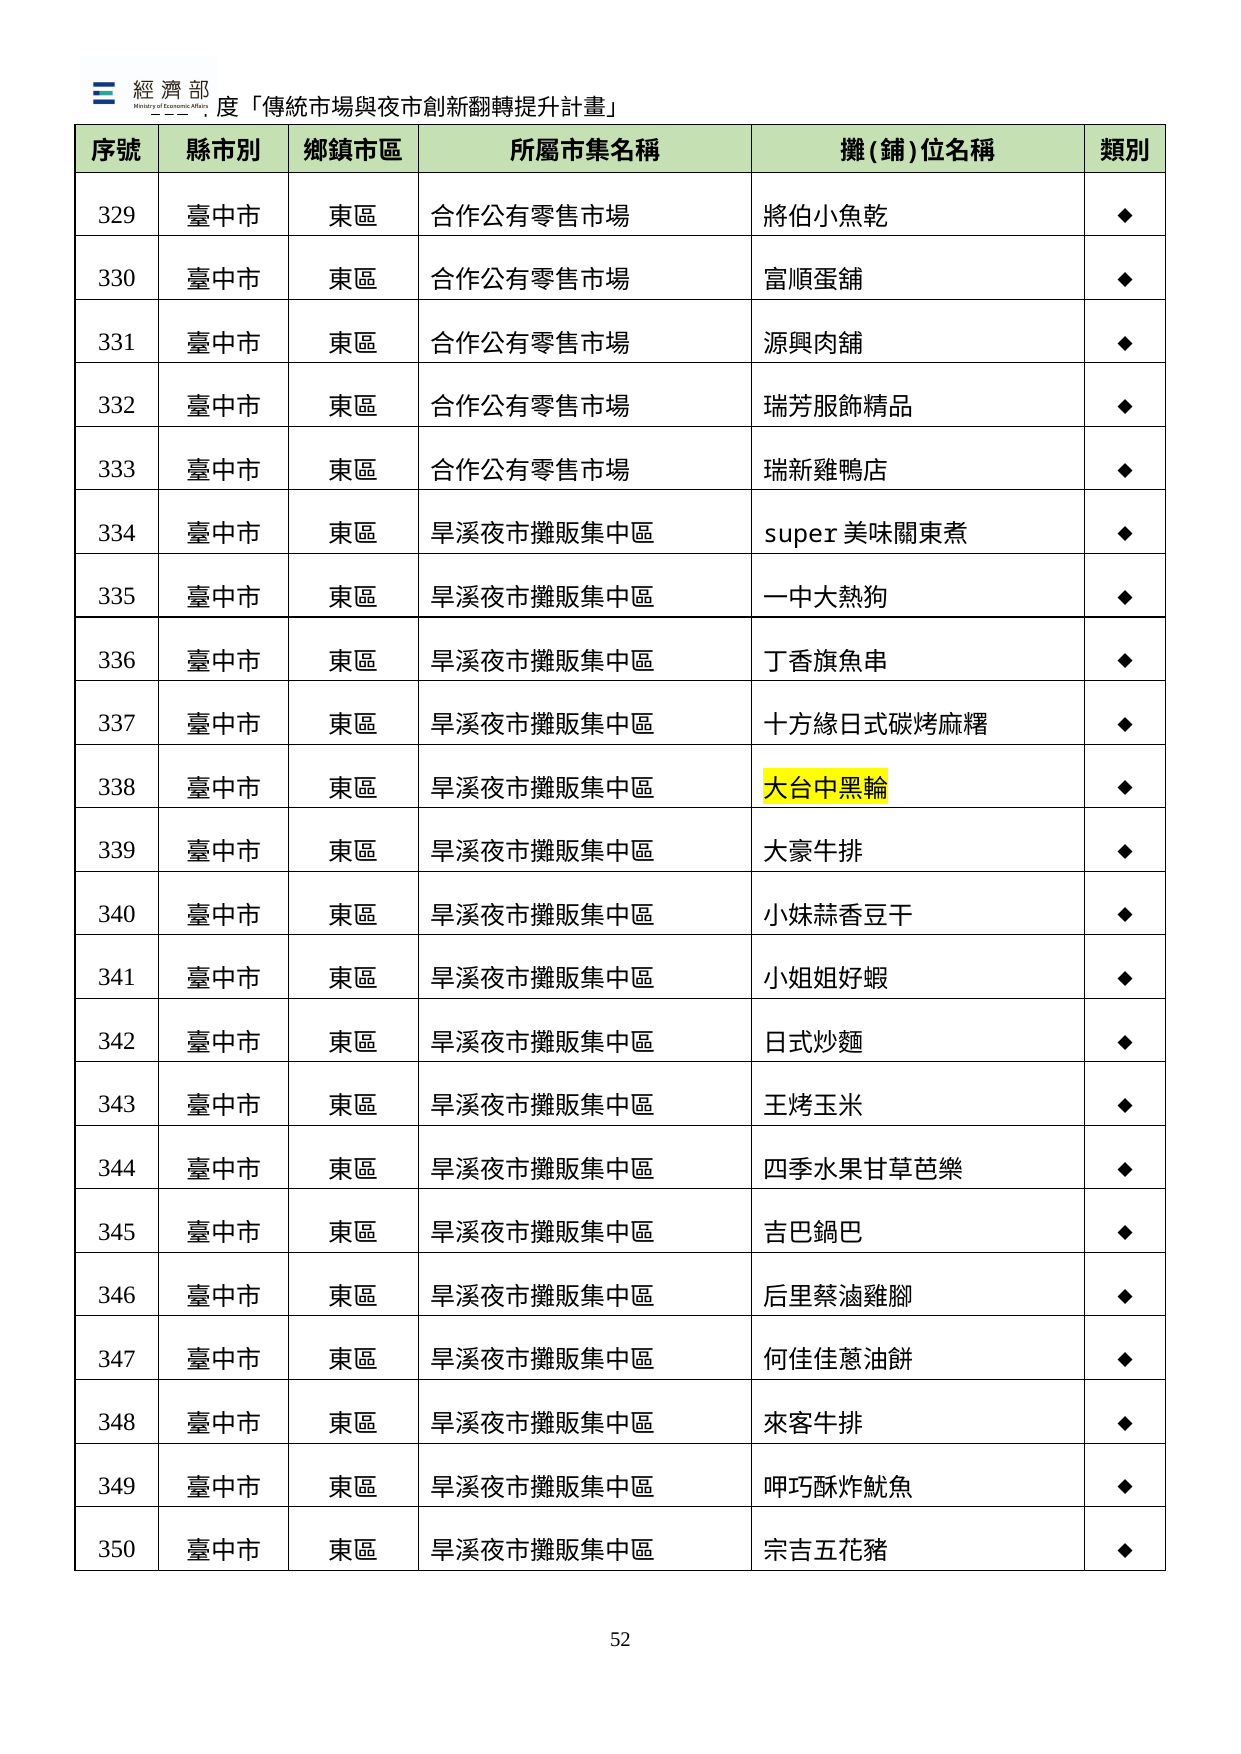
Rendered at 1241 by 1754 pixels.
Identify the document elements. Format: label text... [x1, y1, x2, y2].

table_cell 東區 [289, 745, 418, 807]
table_cell 334 [76, 490, 158, 553]
table_cell 旱溪夜市攤販集中區 [419, 1062, 751, 1125]
table_cell 350 [76, 1507, 158, 1569]
table_cell 東區 [289, 554, 418, 616]
table_cell 合作公有零售市場 [419, 173, 751, 235]
table_cell 臺中市 [159, 618, 288, 680]
table_cell 329 [76, 173, 158, 235]
table_cell ◆ [1085, 681, 1165, 743]
table_cell 臺中市 [159, 1253, 288, 1315]
table_cell 將伯小魚乾 [752, 173, 1084, 235]
table_cell 臺中市 [159, 236, 288, 299]
table_cell 東區 [289, 490, 418, 553]
table_cell 旱溪夜市攤販集中區 [419, 1189, 751, 1252]
table_cell 臺中市 [159, 427, 288, 489]
table_cell 東區 [289, 681, 418, 743]
table_cell 東區 [289, 300, 418, 362]
table_cell 331 [76, 300, 158, 362]
table_cell 東區 [289, 363, 418, 426]
table_cell 旱溪夜市攤販集中區 [419, 1126, 751, 1188]
table_cell 東區 [289, 1507, 418, 1569]
table_cell 東區 [289, 1189, 418, 1252]
table_cell 旱溪夜市攤販集中區 [419, 618, 751, 680]
table_cell 臺中市 [159, 1189, 288, 1252]
table_cell 富順蛋舖 [752, 236, 1084, 299]
table_cell 346 [76, 1253, 158, 1315]
table_cell 旱溪夜市攤販集中區 [419, 935, 751, 998]
table_cell 336 [76, 618, 158, 680]
table_cell 旱溪夜市攤販集中區 [419, 872, 751, 934]
table_cell 小妹蒜香豆干 [752, 872, 1084, 934]
table_cell 臺中市 [159, 363, 288, 426]
table_cell 日式炒麵 [752, 999, 1084, 1061]
table_cell 宗吉五花豬 [752, 1507, 1084, 1569]
table_cell 旱溪夜市攤販集中區 [419, 999, 751, 1061]
table_cell 東區 [289, 236, 418, 299]
table_header 類別 [1085, 125, 1165, 172]
table_cell 大豪牛排 [752, 808, 1084, 871]
table_cell 343 [76, 1062, 158, 1125]
table_cell 東區 [289, 872, 418, 934]
table_cell 臺中市 [159, 681, 288, 743]
table_cell 來客牛排 [752, 1380, 1084, 1442]
table_cell 東區 [289, 999, 418, 1061]
table_cell 一中大熱狗 [752, 554, 1084, 616]
table_cell 東區 [289, 935, 418, 998]
table_cell 東區 [289, 1316, 418, 1379]
table_cell ◆ [1085, 808, 1165, 871]
table_cell ◆ [1085, 300, 1165, 362]
table_cell 東區 [289, 1380, 418, 1442]
table_cell 臺中市 [159, 745, 288, 807]
table_cell 340 [76, 872, 158, 934]
table_cell 四季水果甘草芭樂 [752, 1126, 1084, 1188]
table_cell 東區 [289, 618, 418, 680]
table_header 縣市別 [159, 125, 288, 172]
table_cell 臺中市 [159, 490, 288, 553]
table_cell 333 [76, 427, 158, 489]
table_cell 源興肉舖 [752, 300, 1084, 362]
table_cell 348 [76, 1380, 158, 1442]
table_cell 337 [76, 681, 158, 743]
table_cell 東區 [289, 1126, 418, 1188]
table_cell 旱溪夜市攤販集中區 [419, 490, 751, 553]
table_cell ◆ [1085, 490, 1165, 553]
table_header 所屬市集名稱 [419, 125, 751, 172]
table_cell 338 [76, 745, 158, 807]
table_cell 330 [76, 236, 158, 299]
table_cell 349 [76, 1444, 158, 1506]
table_cell ◆ [1085, 554, 1165, 616]
table_cell 臺中市 [159, 1126, 288, 1188]
table_cell super美味關東煮 [752, 490, 1084, 553]
table_cell ◆ [1085, 1444, 1165, 1506]
table_cell 臺中市 [159, 1507, 288, 1569]
table_cell 東區 [289, 1062, 418, 1125]
table_cell 東區 [289, 1253, 418, 1315]
table_header 序號 [76, 125, 158, 172]
table_cell ◆ [1085, 1316, 1165, 1379]
table_header 攤(鋪)位名稱 [752, 125, 1084, 172]
table_cell ◆ [1085, 1507, 1165, 1569]
table_cell 332 [76, 363, 158, 426]
table_cell 旱溪夜市攤販集中區 [419, 1253, 751, 1315]
table_cell 342 [76, 999, 158, 1061]
table_cell 旱溪夜市攤販集中區 [419, 808, 751, 871]
table_cell 東區 [289, 427, 418, 489]
table_cell 合作公有零售市場 [419, 427, 751, 489]
table_cell 臺中市 [159, 1316, 288, 1379]
table_cell 臺中市 [159, 808, 288, 871]
table_cell 后里蔡滷雞腳 [752, 1253, 1084, 1315]
table_cell 臺中市 [159, 1062, 288, 1125]
table_cell ◆ [1085, 745, 1165, 807]
table_cell 344 [76, 1126, 158, 1188]
table_cell 東區 [289, 1444, 418, 1506]
table_cell ◆ [1085, 173, 1165, 235]
table_cell 東區 [289, 808, 418, 871]
table_cell 王烤玉米 [752, 1062, 1084, 1125]
table_cell 瑞新雞鴨店 [752, 427, 1084, 489]
table_cell 瑞芳服飾精品 [752, 363, 1084, 426]
table_cell ◆ [1085, 1126, 1165, 1188]
table_cell 大台中黑輪 [752, 745, 1084, 807]
table_cell 341 [76, 935, 158, 998]
table_cell 旱溪夜市攤販集中區 [419, 681, 751, 743]
table_cell 臺中市 [159, 872, 288, 934]
table_cell 丁香旗魚串 [752, 618, 1084, 680]
table_cell ◆ [1085, 1189, 1165, 1252]
table_cell 旱溪夜市攤販集中區 [419, 1444, 751, 1506]
table_cell 合作公有零售市場 [419, 236, 751, 299]
table_cell ◆ [1085, 935, 1165, 998]
table_cell 十方緣日式碳烤麻糬 [752, 681, 1084, 743]
table_cell 347 [76, 1316, 158, 1379]
table_cell ◆ [1085, 618, 1165, 680]
table_cell 旱溪夜市攤販集中區 [419, 554, 751, 616]
table_cell ◆ [1085, 1380, 1165, 1442]
table_cell 呷巧酥炸魷魚 [752, 1444, 1084, 1506]
table_cell 東區 [289, 173, 418, 235]
table_cell 臺中市 [159, 999, 288, 1061]
table_cell 小姐姐好蝦 [752, 935, 1084, 998]
table_cell 臺中市 [159, 1380, 288, 1442]
table_cell 旱溪夜市攤販集中區 [419, 745, 751, 807]
table_cell 旱溪夜市攤販集中區 [419, 1507, 751, 1569]
table_cell ◆ [1085, 363, 1165, 426]
table_cell 合作公有零售市場 [419, 300, 751, 362]
table_cell 何佳佳蔥油餅 [752, 1316, 1084, 1379]
table_cell ◆ [1085, 1253, 1165, 1315]
table_cell 臺中市 [159, 300, 288, 362]
table_header 鄉鎮市區 [289, 125, 418, 172]
table_cell 吉巴鍋巴 [752, 1189, 1084, 1252]
table_cell 339 [76, 808, 158, 871]
table_cell ◆ [1085, 872, 1165, 934]
table_cell ◆ [1085, 999, 1165, 1061]
table_cell 臺中市 [159, 1444, 288, 1506]
table_cell ◆ [1085, 1062, 1165, 1125]
table_cell ◆ [1085, 427, 1165, 489]
table_cell 335 [76, 554, 158, 616]
table_cell 臺中市 [159, 173, 288, 235]
table_cell 旱溪夜市攤販集中區 [419, 1380, 751, 1442]
table_cell 合作公有零售市場 [419, 363, 751, 426]
table_cell 345 [76, 1189, 158, 1252]
table_cell 臺中市 [159, 554, 288, 616]
table_cell ◆ [1085, 236, 1165, 299]
table_cell 臺中市 [159, 935, 288, 998]
table_cell 旱溪夜市攤販集中區 [419, 1316, 751, 1379]
